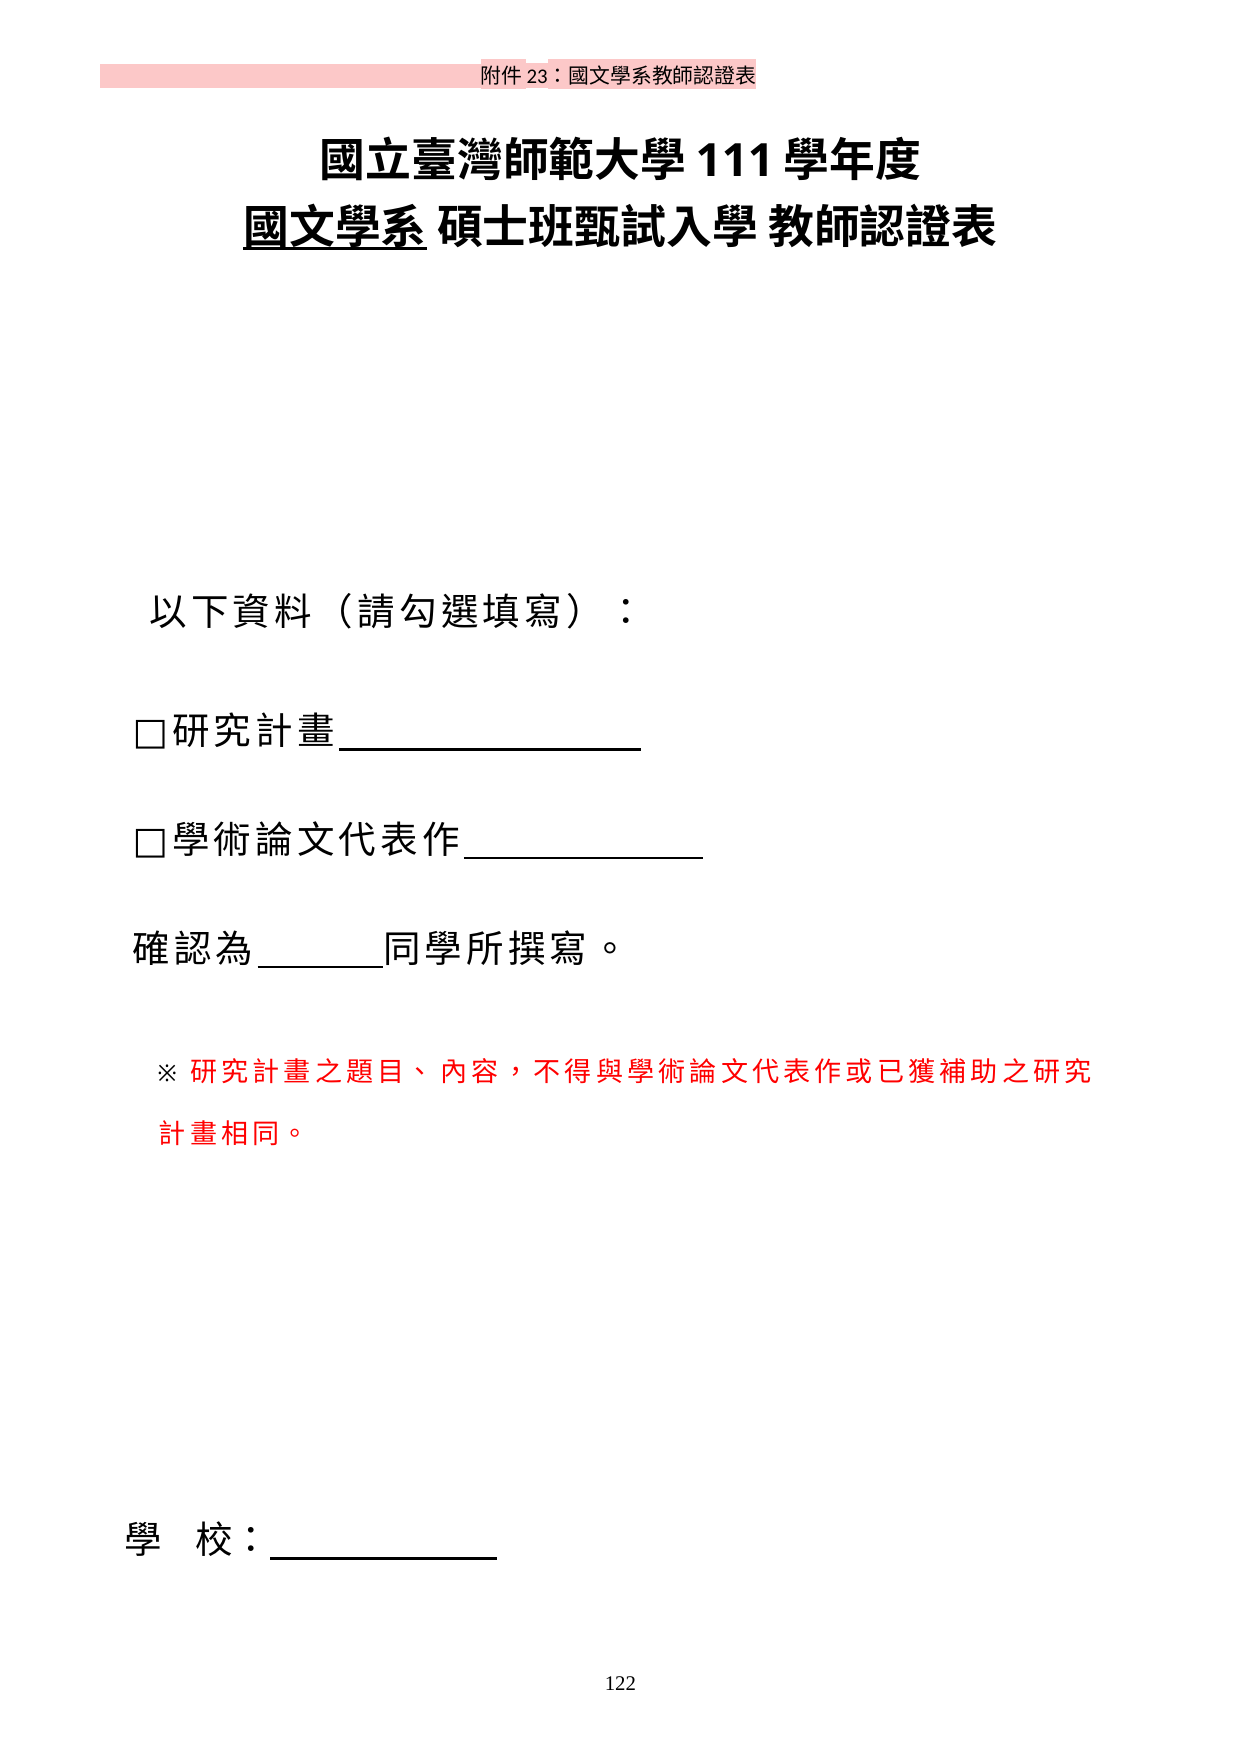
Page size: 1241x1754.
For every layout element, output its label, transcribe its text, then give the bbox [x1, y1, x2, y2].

text 國立臺灣師範大學111學年度 [104, 124, 1136, 190]
text □學術論文代表作 [104, 810, 1136, 864]
text 學 校： [104, 1510, 1136, 1565]
text 以下資料（請勾選填寫）： [104, 576, 1136, 639]
text □研究計畫 [104, 701, 1136, 756]
text 確認為 同學所撰寫。 [104, 919, 1136, 973]
text 國文學系 碩士班甄試入學 教師認證表 [104, 190, 1136, 257]
text ※研究計畫之題目、內容，不得與學術論文代表作或已獲補助之研究計畫相同。 [154, 1028, 1109, 1153]
